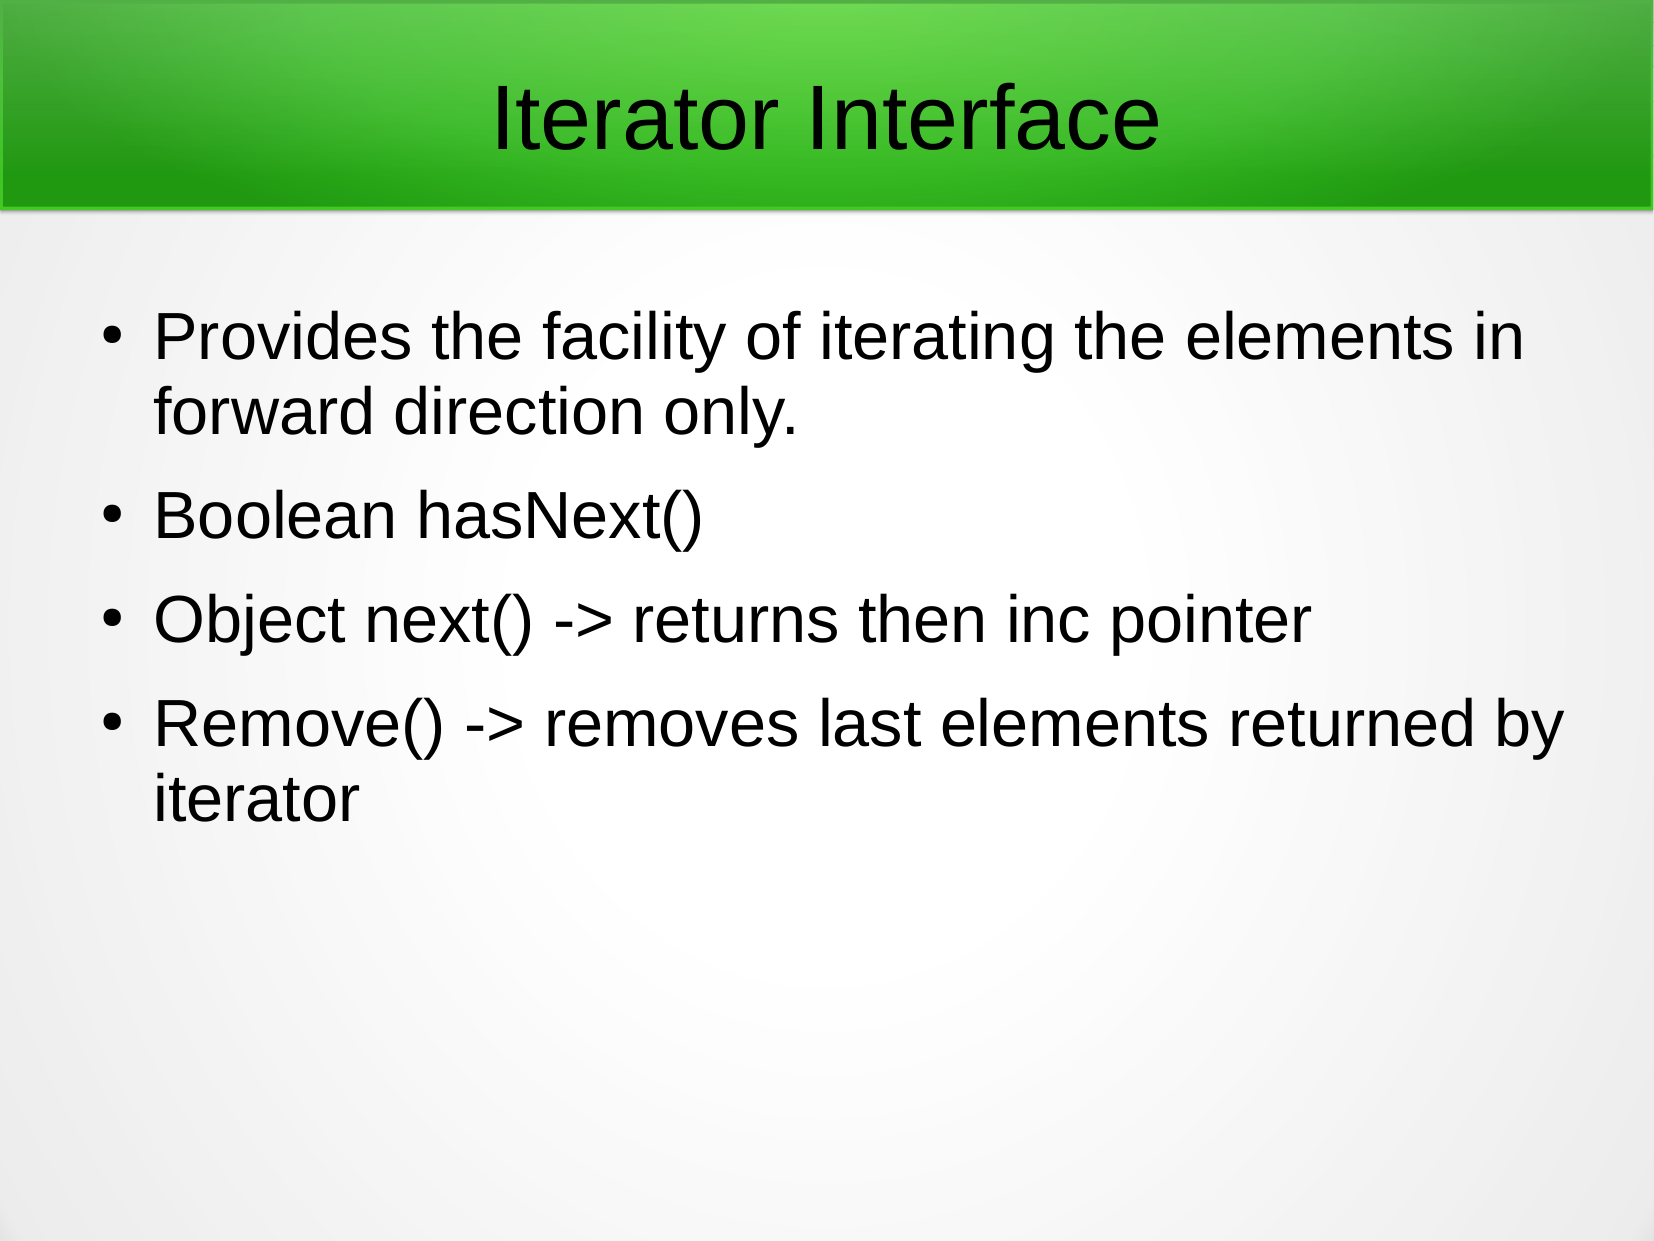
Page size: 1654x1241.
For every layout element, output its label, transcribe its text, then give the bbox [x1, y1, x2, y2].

list Provides the facility of iterating the elements in forward direction only. Boolean hasNext() Object next() -> returns then inc pointer Remove() -> removes last elements returned by iterator [82, 299, 1571, 1019]
title Iterator Interface [82, 47, 1571, 189]
